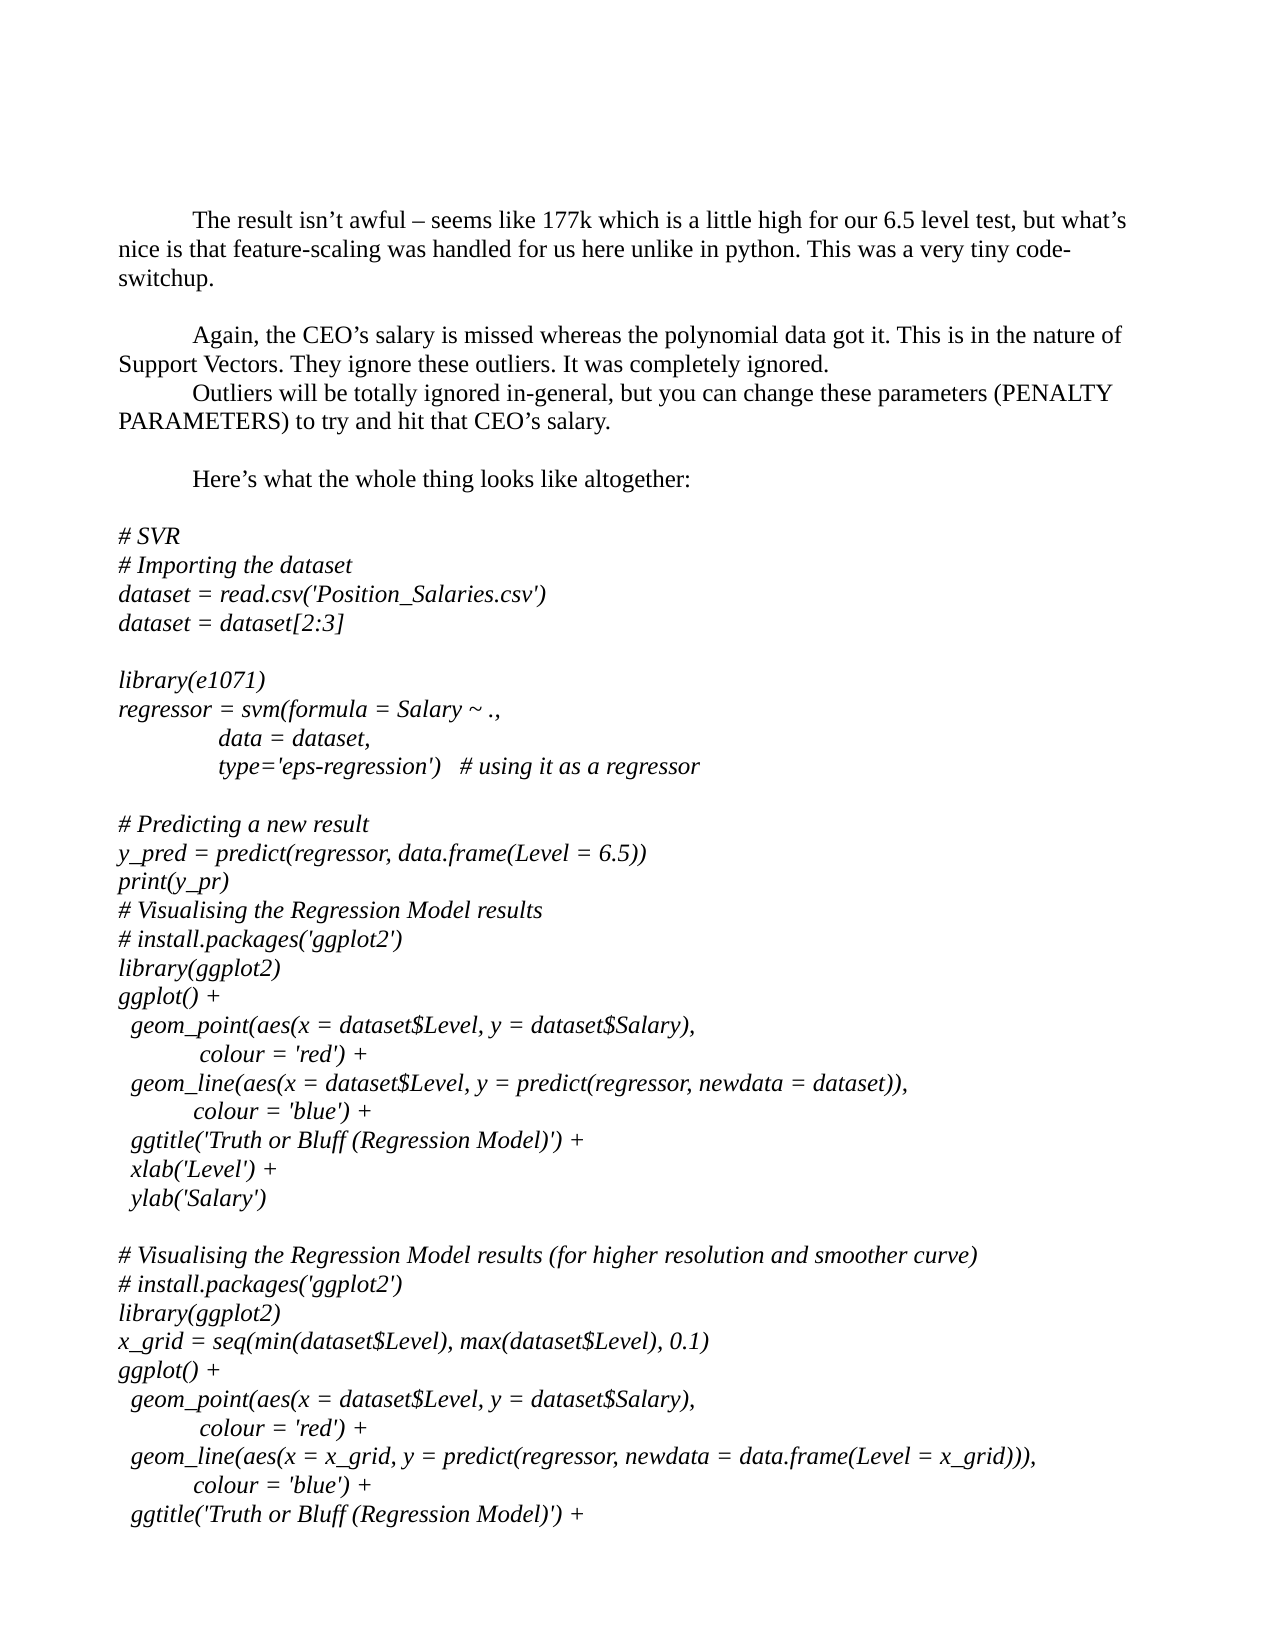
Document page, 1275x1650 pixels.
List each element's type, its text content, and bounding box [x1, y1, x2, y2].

text library(ggplot2) [118, 1298, 1157, 1326]
text geom_line(aes(x = dataset$Level, y = predict(regressor, newdata = dataset)), [118, 1068, 1157, 1096]
text type='eps-regression') # using it as a regressor [118, 751, 1157, 780]
text xlab('Level') + [118, 1154, 1157, 1183]
text ggtitle('Truth or Bluff (Regression Model)') + [118, 1499, 1157, 1528]
text colour = 'blue') + [118, 1096, 1157, 1125]
text regressor = svm(formula = Salary ~ ., [118, 694, 1157, 723]
text ggplot() + [118, 981, 1157, 1010]
text geom_point(aes(x = dataset$Level, y = dataset$Salary), [118, 1384, 1157, 1413]
text ylab('Salary') [118, 1183, 1157, 1211]
text # SVR [118, 521, 1157, 550]
text colour = 'blue') + [118, 1470, 1157, 1499]
text y_pred = predict(regressor, data.frame(Level = 6.5)) [118, 838, 1157, 866]
text colour = 'red') + [118, 1413, 1157, 1441]
text # Importing the dataset [118, 550, 1157, 579]
text # Visualising the Regression Model results [118, 895, 1157, 924]
text ggplot() + [118, 1355, 1157, 1384]
text dataset = dataset[2:3] [118, 608, 1157, 636]
text ggtitle('Truth or Bluff (Regression Model)') + [118, 1125, 1157, 1154]
text Here’s what the whole thing looks like altogether: [118, 464, 1157, 493]
text Outliers will be totally ignored in-general, but you can change these parameters (PENALTY PARAMETERS) to try and hit that CEO’s salary. [118, 378, 1157, 435]
text print(y_pr) [118, 866, 1157, 895]
text Again, the CEO’s salary is missed whereas the polynomial data got it. This is in the nature of Support Vectors. They ignore these outliers. It was completely ignored. [118, 320, 1157, 378]
text geom_line(aes(x = x_grid, y = predict(regressor, newdata = data.frame(Level = x_grid))), [118, 1441, 1157, 1470]
text # install.packages('ggplot2') [118, 1269, 1157, 1298]
text geom_point(aes(x = dataset$Level, y = dataset$Salary), [118, 1010, 1157, 1039]
text data = dataset, [118, 723, 1157, 751]
text dataset = read.csv('Position_Salaries.csv') [118, 579, 1157, 608]
text library(ggplot2) [118, 953, 1157, 981]
text # install.packages('ggplot2') [118, 924, 1157, 953]
text # Visualising the Regression Model results (for higher resolution and smoother curve) [118, 1240, 1157, 1269]
text # Predicting a new result [118, 809, 1157, 838]
text The result isn’t awful – seems like 177k which is a little high for our 6.5 level test, but what’s nice is that feature-scaling was handled for us here unlike in python. This was a very tiny code-switchup. [118, 205, 1157, 291]
text x_grid = seq(min(dataset$Level), max(dataset$Level), 0.1) [118, 1326, 1157, 1355]
text colour = 'red') + [118, 1039, 1157, 1068]
text library(e1071) [118, 665, 1157, 694]
